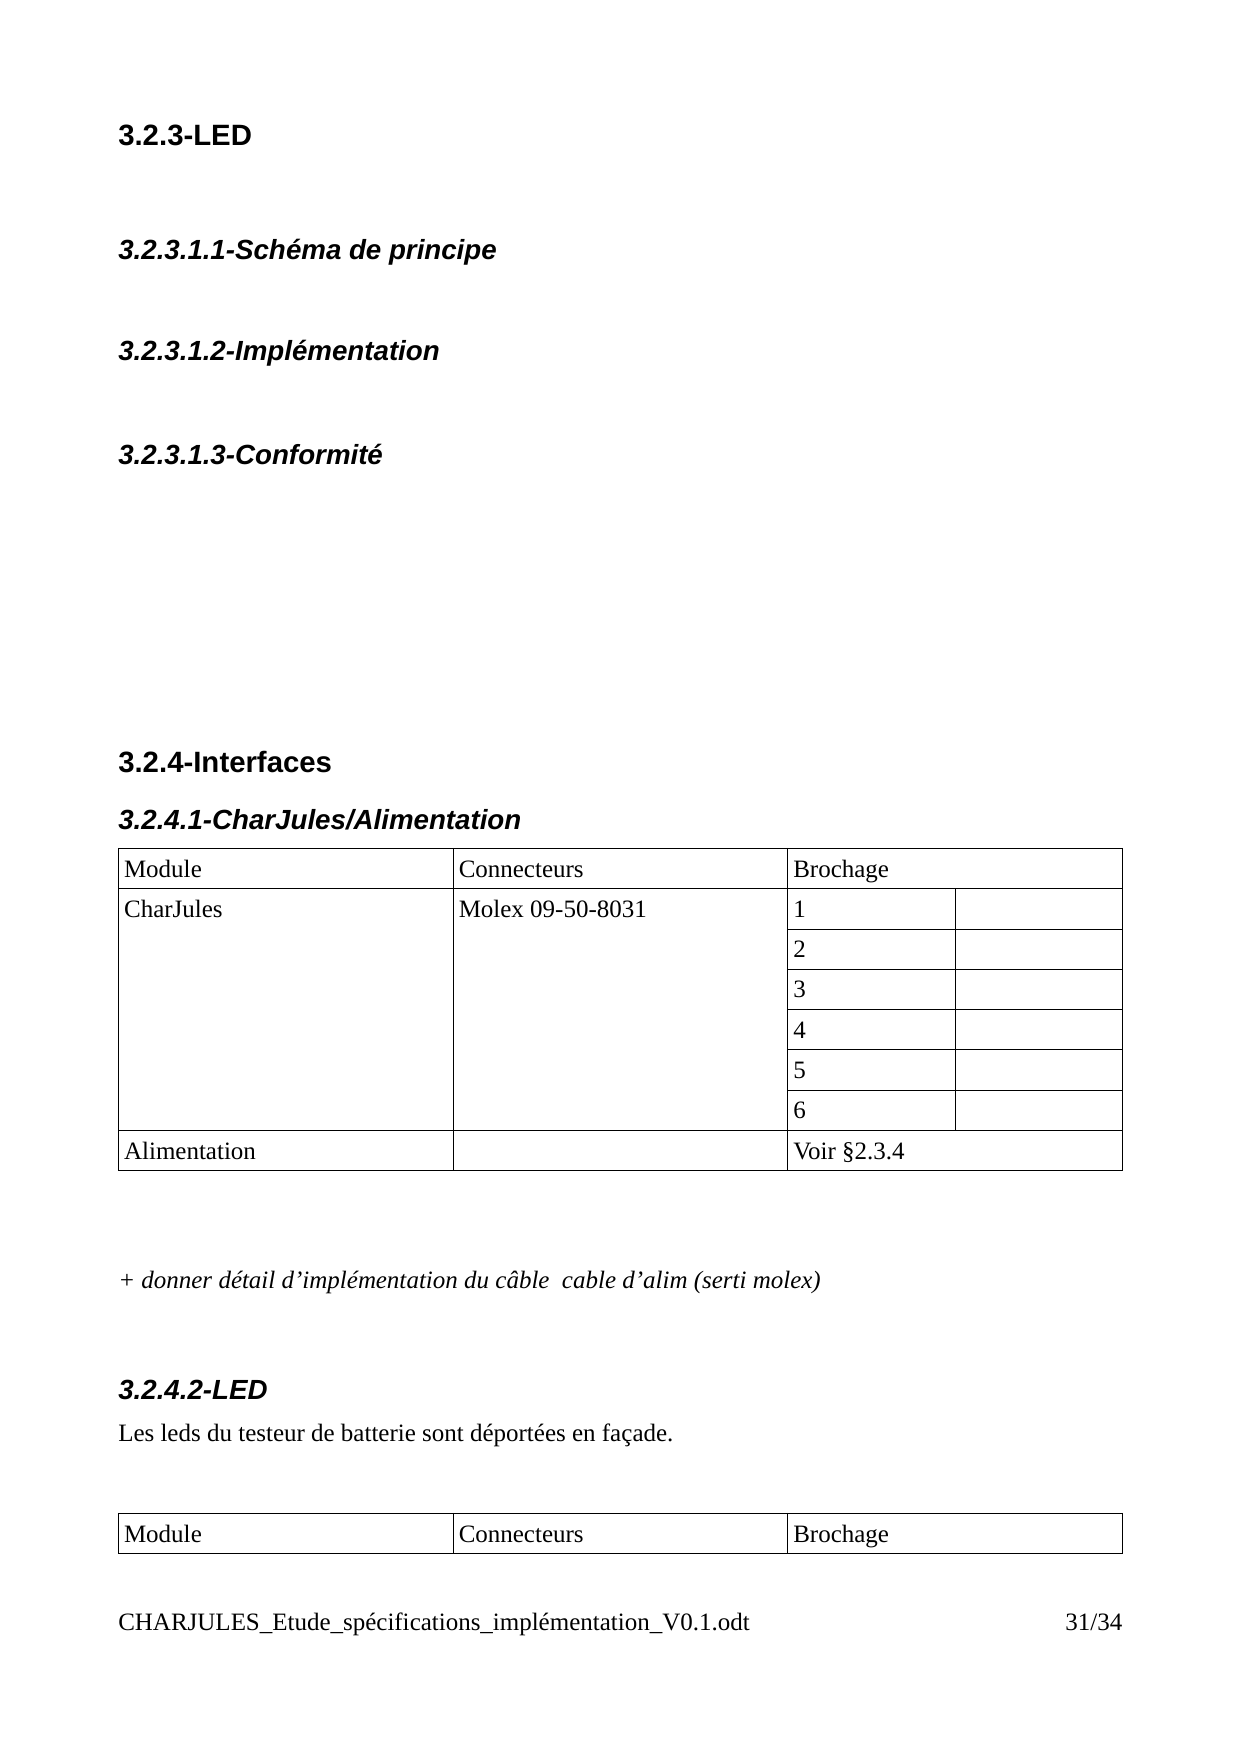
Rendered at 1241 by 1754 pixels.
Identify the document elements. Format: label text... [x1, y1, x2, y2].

table_cell 2 [788, 930, 955, 969]
table_header Connecteurs [454, 849, 787, 888]
table_header Brochage [788, 849, 1122, 888]
table_cell 6 [788, 1091, 955, 1130]
table_cell 5 [788, 1050, 955, 1090]
table_header Connecteurs [454, 1514, 787, 1553]
table_cell 4 [788, 1010, 955, 1049]
table_cell Alimentation [119, 1131, 453, 1170]
text + donner détail d’implémentation du câble cable d’alim (serti molex) [118, 1266, 1122, 1294]
text Les leds du testeur de batterie sont déportées en façade. [118, 1418, 1122, 1446]
table_header Module [119, 849, 453, 888]
subtitle 3.2.4.2-LED [118, 1373, 1122, 1405]
subtitle 3.2.3.1.3-Conformité [118, 438, 1122, 470]
table_cell 1 [788, 889, 955, 928]
table_cell [956, 1010, 1122, 1049]
subtitle 3.2.4.1-CharJules/Alimentation [118, 803, 1122, 835]
table_cell [956, 930, 1122, 969]
subtitle 3.2.4-Interfaces [118, 745, 1122, 778]
table_header Module [119, 1514, 453, 1553]
table_cell Molex 09-50-8031 [454, 889, 787, 1130]
table_cell [956, 1091, 1122, 1130]
table_cell [956, 889, 1122, 928]
subtitle 3.2.3.1.1-Schéma de principe [118, 234, 1122, 266]
subtitle 3.2.3-LED [118, 118, 1122, 152]
table_cell [454, 1131, 787, 1170]
table_header Brochage [788, 1514, 1122, 1553]
table_cell Voir §2.3.4 [788, 1131, 1122, 1170]
subtitle 3.2.3.1.2-Implémentation [118, 334, 1122, 366]
table_cell [956, 1050, 1122, 1090]
table_cell CharJules [119, 889, 453, 1130]
table_cell [956, 970, 1122, 1009]
table_cell 3 [788, 970, 955, 1009]
